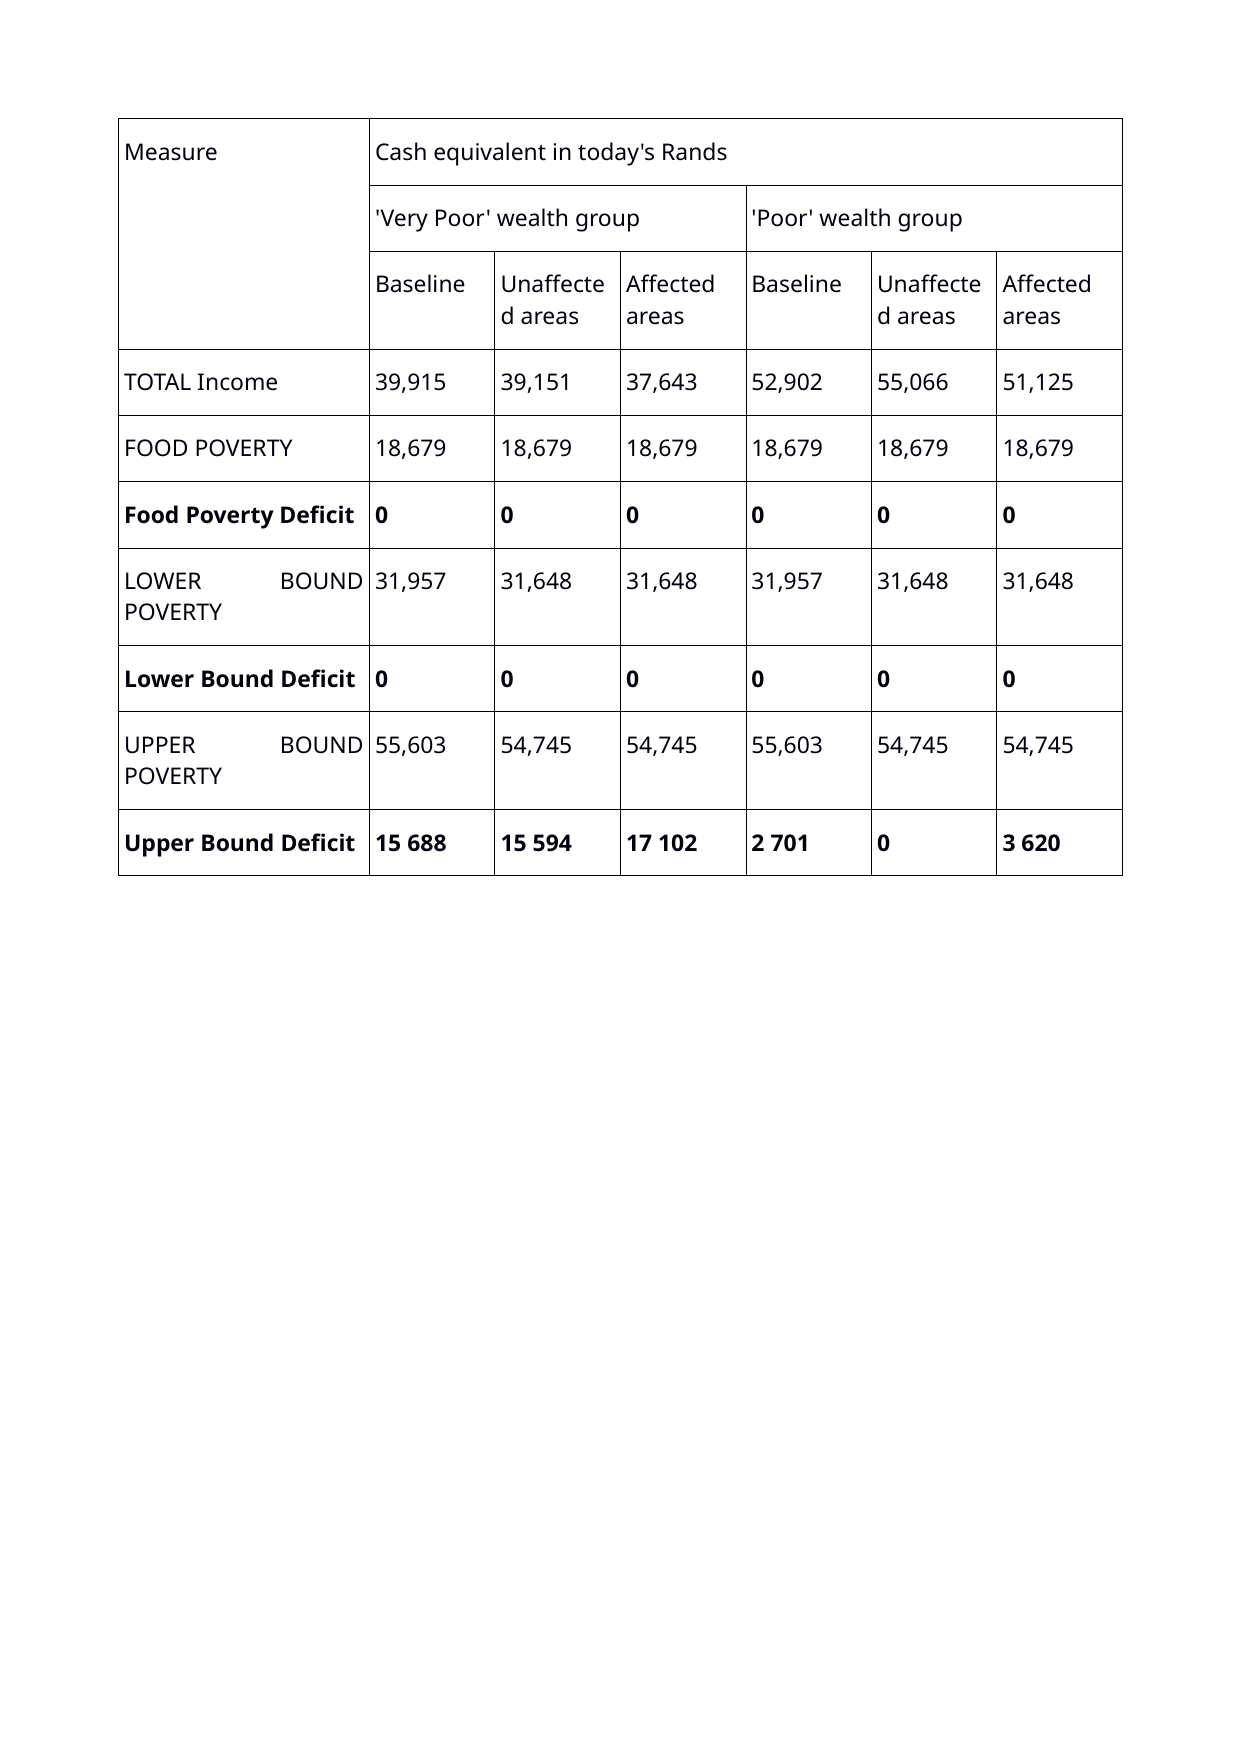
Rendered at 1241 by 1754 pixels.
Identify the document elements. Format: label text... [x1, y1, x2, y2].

table_cell 54,745 [872, 712, 996, 809]
table_cell LOWER BOUND POVERTY [119, 549, 369, 645]
table_cell Baseline [747, 252, 871, 348]
table_cell 54,745 [621, 712, 746, 809]
table_header Measure [119, 119, 369, 348]
table_cell 'Very Poor' wealth group [370, 186, 746, 251]
table_cell 'Poor' wealth group [747, 186, 1122, 251]
table_cell 18,679 [997, 416, 1122, 481]
table_cell 18,679 [872, 416, 996, 481]
table_cell 0 [747, 646, 871, 711]
table_header Cash equivalent in today's Rands [370, 119, 1122, 184]
table_cell 17,102 [621, 810, 746, 875]
table_cell 18,679 [621, 416, 746, 481]
table_cell 52,902 [747, 350, 871, 415]
table_cell 0 [872, 646, 996, 711]
table_cell 3,620 [997, 810, 1122, 875]
table_cell Lower Bound Deficit [119, 646, 369, 711]
table_cell 0 [872, 482, 996, 547]
table_cell 18,679 [370, 416, 494, 481]
table_cell 0 [747, 482, 871, 547]
table_cell 31,648 [872, 549, 996, 645]
table_cell 55,066 [872, 350, 996, 415]
table_cell 54,745 [495, 712, 620, 809]
table_cell Affected areas [621, 252, 746, 348]
table_cell 31,957 [370, 549, 494, 645]
table_cell Upper Bound Deficit [119, 810, 369, 875]
table_cell 39,915 [370, 350, 494, 415]
table_cell 0 [495, 646, 620, 711]
table_cell Unaffected areas [495, 252, 620, 348]
table_cell 0 [621, 646, 746, 711]
table_cell 31,957 [747, 549, 871, 645]
table_cell 0 [997, 646, 1122, 711]
table_cell 55,603 [370, 712, 494, 809]
table_cell UPPER BOUND POVERTY [119, 712, 369, 809]
table_cell 31,648 [621, 549, 746, 645]
table_cell 2,701 [747, 810, 871, 875]
table_cell FOOD POVERTY [119, 416, 369, 481]
table_cell 15,594 [495, 810, 620, 875]
table_cell 0 [495, 482, 620, 547]
table_cell 39,151 [495, 350, 620, 415]
table_cell 0 [997, 482, 1122, 547]
table_cell 51,125 [997, 350, 1122, 415]
table_cell 18,679 [747, 416, 871, 481]
table_cell 54,745 [997, 712, 1122, 809]
table_cell 15,688 [370, 810, 494, 875]
table_cell 37,643 [621, 350, 746, 415]
table_cell 31,648 [495, 549, 620, 645]
table_cell 31,648 [997, 549, 1122, 645]
table_cell Unaffected areas [872, 252, 996, 348]
table_cell 0 [370, 646, 494, 711]
table_cell Affected areas [997, 252, 1122, 348]
table_cell Food Poverty Deficit [119, 482, 369, 547]
table_cell Baseline [370, 252, 494, 348]
table_cell 18,679 [495, 416, 620, 481]
table_cell 0 [370, 482, 494, 547]
table_cell 55,603 [747, 712, 871, 809]
table_cell TOTAL Income [119, 350, 369, 415]
table_cell 0 [872, 810, 996, 875]
table_cell 0 [621, 482, 746, 547]
